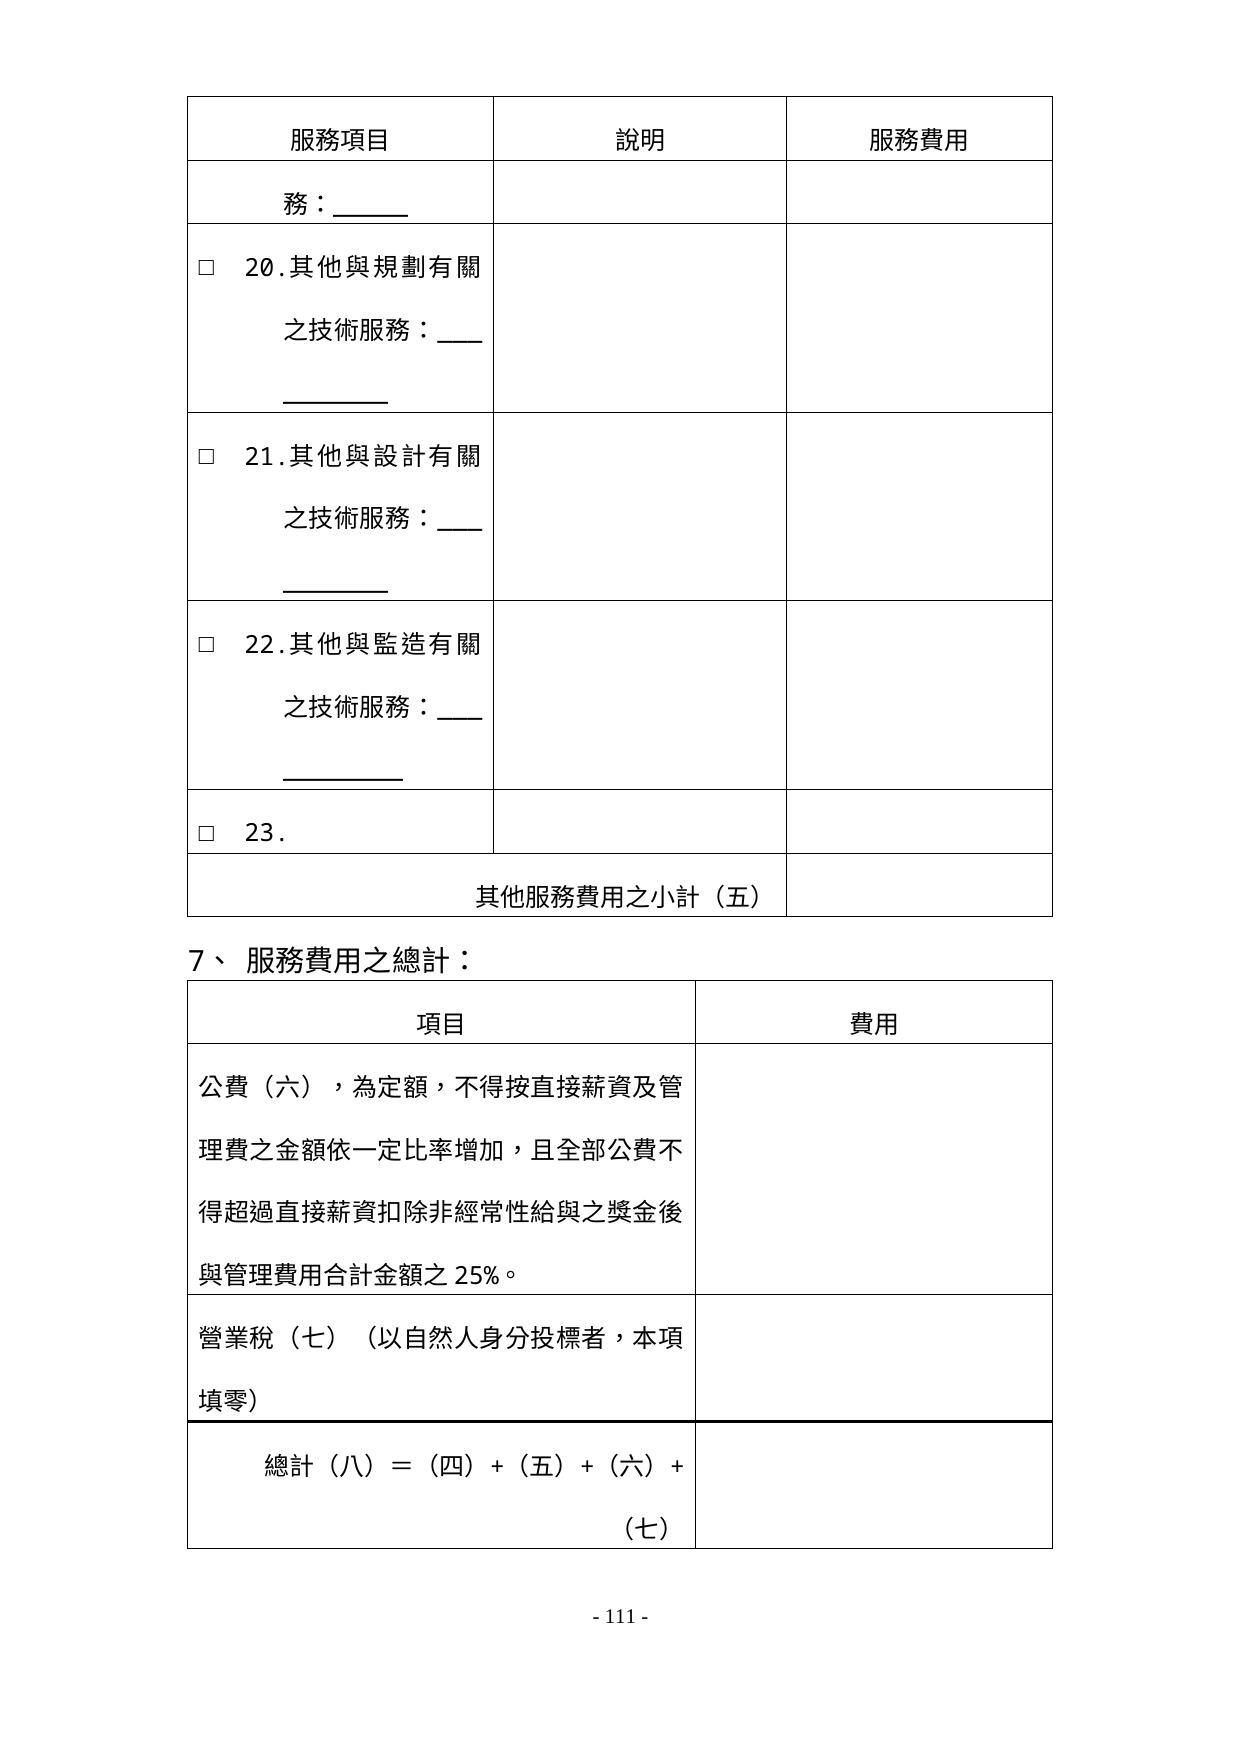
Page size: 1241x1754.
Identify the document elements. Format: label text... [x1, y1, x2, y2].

table_cell [233, 790, 493, 852]
table_cell [787, 413, 1052, 600]
table_cell 其他與設計有關之技術服務：__________ [233, 413, 493, 600]
list 服務費用之總計： [187, 917, 1053, 979]
table_header 說明 [494, 97, 786, 160]
table_cell □ [188, 224, 233, 412]
table_cell [696, 1295, 1052, 1420]
table_cell [787, 161, 1052, 223]
table_header 項目 [188, 981, 695, 1043]
table_cell [787, 790, 1052, 852]
table_cell [787, 601, 1052, 789]
table_cell [696, 1423, 1052, 1548]
table_cell 務：_____ [233, 161, 493, 223]
table_cell [494, 601, 786, 789]
table_cell [494, 224, 786, 412]
table_header 服務費用 [787, 97, 1052, 160]
table_cell □ [188, 413, 233, 600]
table_cell [696, 1044, 1052, 1294]
table_cell 其他與規劃有關之技術服務：__________ [233, 224, 493, 412]
table_cell □ [188, 790, 233, 852]
table_cell [787, 854, 1052, 916]
table_cell [494, 790, 786, 852]
table_cell 公費（六），為定額，不得按直接薪資及管理費之金額依一定比率增加，且全部公費不得超過直接薪資扣除非經常性給與之獎金後與管理費用合計金額之25%。 [188, 1044, 695, 1294]
table_cell [787, 224, 1052, 412]
table_cell 總計（八）＝（四）+（五）+（六）+（七） [188, 1423, 695, 1548]
table_cell 其他與監造有關之技術服務：___________ [233, 601, 493, 789]
table_cell □ [188, 601, 233, 789]
table_header 費用 [696, 981, 1052, 1043]
table_cell [494, 161, 786, 223]
table_cell 其他服務費用之小計（五） [188, 854, 786, 916]
table_cell [188, 161, 233, 223]
table_cell [494, 413, 786, 600]
table_header 服務項目 [188, 97, 493, 160]
table_cell 營業稅（七）（以自然人身分投標者，本項填零） [188, 1295, 695, 1420]
